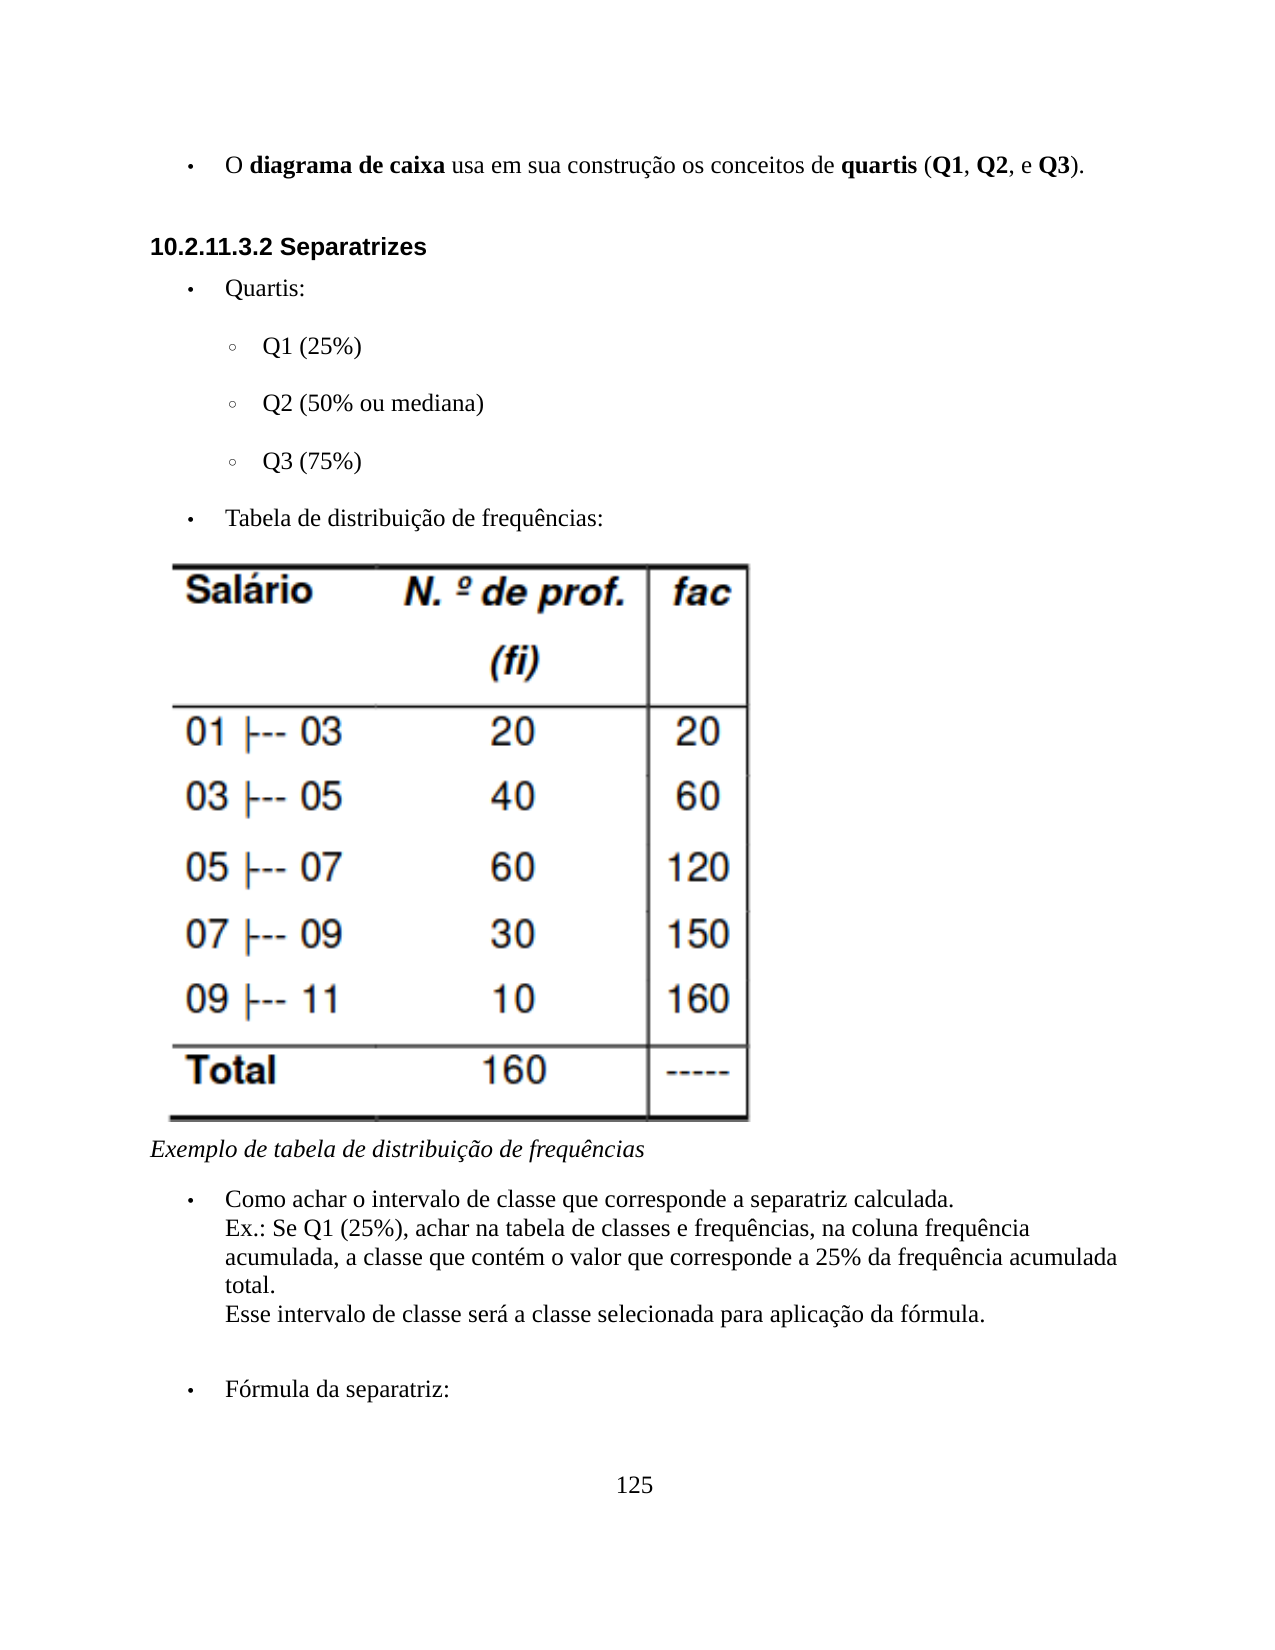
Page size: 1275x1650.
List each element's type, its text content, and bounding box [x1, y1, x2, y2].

list Quartis: [187, 273, 1125, 331]
subtitle 10.2.11.3.2 Separatrizes [150, 232, 1125, 261]
list O diagrama de caixa usa em sua construção os conceitos de quartis (Q1, Q2, e Q3). [187, 150, 1125, 207]
list Fórmula da separatriz: [187, 1374, 1125, 1432]
text Exemplo de tabela de distribuição de frequências [150, 1134, 1125, 1163]
list Como achar o intervalo de classe que corresponde a separatriz calculada. Ex.: Se Q1 (25%), achar na tabela de classes e frequências, na coluna frequência acumulada, a classe que contém o valor que corresponde a 25% da frequência acumulada total. Esse intervalo de classe será a classe selecionada para aplicação da fórmula. [187, 1184, 1125, 1357]
list Q2 (50% ou mediana) [225, 388, 1125, 446]
picture [150, 561, 755, 1122]
list Q1 (25%) [225, 331, 1125, 388]
list Tabela de distribuição de frequências: [187, 503, 1125, 561]
list Q3 (75%) [225, 446, 1125, 503]
